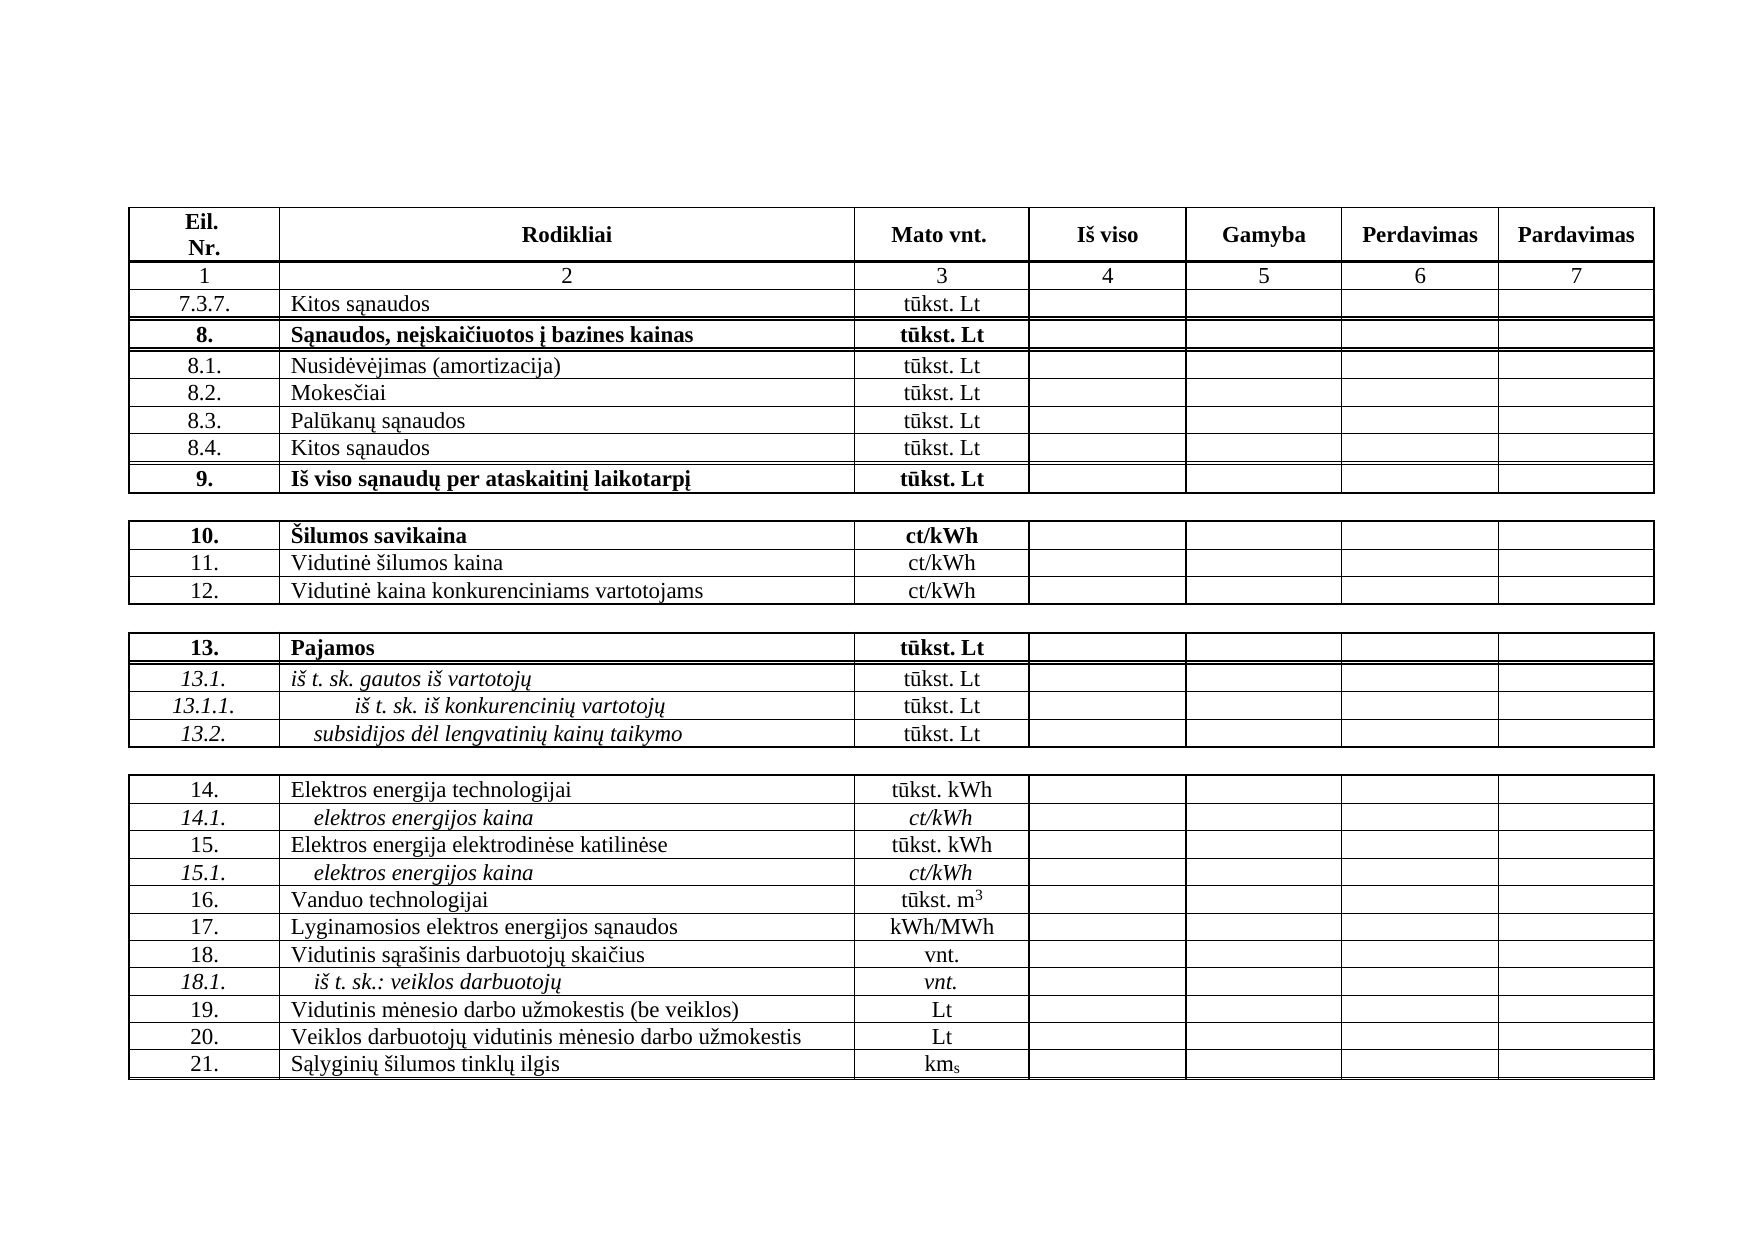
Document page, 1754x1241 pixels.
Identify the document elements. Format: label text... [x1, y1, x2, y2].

table_cell [1187, 996, 1341, 1022]
table_cell vnt. [855, 941, 1028, 967]
table_cell tūkst. Lt [855, 379, 1028, 406]
table_cell subsidijos dėl lengvatinių kainų taikymo [280, 720, 854, 746]
table_cell [1342, 321, 1498, 347]
table_cell 13.1.1. [130, 692, 279, 718]
table_cell [1030, 996, 1185, 1022]
table_cell [1499, 577, 1653, 603]
table_cell [1186, 748, 1342, 774]
table_cell ct/kWh [855, 859, 1028, 885]
table_cell [1342, 1023, 1498, 1049]
table_cell [1342, 941, 1498, 967]
table_cell [1499, 352, 1653, 378]
table_cell iš t. sk. iš konkurencinių vartotojų [280, 692, 854, 718]
table_cell [1030, 941, 1185, 967]
table_cell Veiklos darbuotojų vidutinis mėnesio darbo užmokestis [280, 1023, 854, 1049]
table_cell [1499, 831, 1653, 858]
table_cell kms [855, 1050, 1028, 1077]
table_cell [1342, 968, 1498, 994]
table_cell tūkst. Lt [855, 720, 1028, 746]
table_cell 7.3.7. [130, 290, 279, 316]
table_cell [1187, 321, 1341, 347]
table_cell [1029, 605, 1186, 632]
table_cell ct/kWh [855, 577, 1028, 603]
table_cell [1342, 434, 1498, 461]
table_cell 14. [130, 776, 279, 803]
table_cell 15. [130, 831, 279, 858]
table_cell [1499, 379, 1653, 406]
table_cell [1342, 522, 1498, 548]
table_cell [1499, 1023, 1653, 1049]
table_cell 8. [130, 321, 279, 347]
table_cell [1187, 407, 1341, 433]
table_cell [1499, 692, 1653, 718]
table_cell tūkst. Lt [855, 407, 1028, 433]
table_cell [1187, 859, 1341, 885]
table_cell [1342, 1050, 1498, 1077]
table_cell 6 [1342, 263, 1498, 289]
table_cell [1498, 605, 1654, 632]
table_cell [1499, 634, 1653, 660]
table_cell [1030, 290, 1185, 316]
table_cell ct/kWh [855, 522, 1028, 548]
table_cell [1187, 720, 1341, 746]
table_cell [1499, 465, 1653, 492]
table_cell [1029, 494, 1186, 520]
table_cell 15.1. [130, 859, 279, 885]
table_cell [1499, 321, 1653, 347]
table_cell [1342, 720, 1498, 746]
table_cell [1030, 577, 1185, 603]
table_cell tūkst. Lt [855, 665, 1028, 691]
table_cell 3 [855, 263, 1028, 289]
table_cell [1342, 550, 1498, 576]
table_cell [1342, 290, 1498, 316]
table_cell 16. [130, 886, 279, 912]
table_cell [1030, 321, 1185, 347]
table_cell 8.1. [130, 352, 279, 378]
table_cell [1499, 886, 1653, 912]
table_cell Iš viso sąnaudų per ataskaitinį laikotarpį [280, 465, 854, 492]
table_cell [1342, 996, 1498, 1022]
table_cell 20. [130, 1023, 279, 1049]
table_cell [1342, 634, 1498, 660]
table_cell [854, 494, 1029, 520]
table_cell [854, 605, 1029, 632]
table_cell [1342, 804, 1498, 830]
table_cell Elektros energija technologijai [280, 776, 854, 803]
table_cell [1030, 968, 1185, 994]
table_cell [1499, 804, 1653, 830]
table_cell [1187, 550, 1341, 576]
table_cell [1187, 665, 1341, 691]
table_cell [1499, 665, 1653, 691]
table_cell [1342, 748, 1498, 774]
table_cell [1498, 748, 1654, 774]
table_cell 18.1. [130, 968, 279, 994]
table_cell Lt [855, 996, 1028, 1022]
table_cell 2 [280, 263, 854, 289]
table_cell [1030, 550, 1185, 576]
table_cell [1030, 434, 1185, 461]
table_cell [1187, 352, 1341, 378]
table_cell tūkst. Lt [855, 434, 1028, 461]
table_cell Šilumos savikaina [280, 522, 854, 548]
table_header Pardavimas [1499, 208, 1653, 260]
table_cell [1342, 605, 1498, 632]
table_cell [1499, 434, 1653, 461]
table_cell [1030, 407, 1185, 433]
table_cell vnt. [855, 968, 1028, 994]
table_cell [1030, 522, 1185, 548]
table_cell [1187, 941, 1341, 967]
table_cell 17. [130, 914, 279, 940]
table_cell [1499, 407, 1653, 433]
table_cell [1030, 692, 1185, 718]
table_cell Lt [855, 1023, 1028, 1049]
table_cell [1030, 1023, 1185, 1049]
table_cell [129, 494, 279, 520]
table_cell [1342, 494, 1498, 520]
table_cell 14.1. [130, 804, 279, 830]
table_cell [1342, 352, 1498, 378]
table_cell [1187, 776, 1341, 803]
table_cell [279, 605, 854, 632]
table_cell Nusidėvėjimas (amortizacija) [280, 352, 854, 378]
table_cell [1342, 886, 1498, 912]
table_cell 18. [130, 941, 279, 967]
table_cell [1187, 290, 1341, 316]
table_cell Vidutinė šilumos kaina [280, 550, 854, 576]
table_header Eil. Nr. [130, 208, 279, 260]
table_cell 8.3. [130, 407, 279, 433]
table_cell [1030, 914, 1185, 940]
table_header Perdavimas [1342, 208, 1498, 260]
table_cell Lyginamosios elektros energijos sąnaudos [280, 914, 854, 940]
table_cell [1499, 968, 1653, 994]
table_cell tūkst. Lt [855, 352, 1028, 378]
table_cell 12. [130, 577, 279, 603]
table_cell [1187, 968, 1341, 994]
table_cell [1030, 831, 1185, 858]
table_cell [1499, 914, 1653, 940]
table_cell [1499, 776, 1653, 803]
table_cell kWh/MWh [855, 914, 1028, 940]
table_header Rodikliai [280, 208, 854, 260]
table_cell tūkst. m3 [855, 886, 1028, 912]
table_cell 1 [130, 263, 279, 289]
table_cell Palūkanų sąnaudos [280, 407, 854, 433]
table_cell elektros energijos kaina [280, 859, 854, 885]
table_cell 8.2. [130, 379, 279, 406]
table_cell 10. [130, 522, 279, 548]
table_cell [1499, 1050, 1653, 1077]
table_cell [1030, 379, 1185, 406]
table_cell tūkst. kWh [855, 776, 1028, 803]
table_cell [1030, 1050, 1185, 1077]
table_cell tūkst. Lt [855, 634, 1028, 660]
table_header Iš viso [1030, 208, 1185, 260]
table_cell Sąnaudos, neįskaičiuotos į bazines kainas [280, 321, 854, 347]
table_cell [279, 494, 854, 520]
table_cell 5 [1187, 263, 1341, 289]
table_cell Pajamos [280, 634, 854, 660]
table_cell [1499, 290, 1653, 316]
table_cell tūkst. kWh [855, 831, 1028, 858]
table_cell [129, 605, 279, 632]
table_cell Kitos sąnaudos [280, 434, 854, 461]
table_cell [1499, 996, 1653, 1022]
table_cell [1186, 494, 1342, 520]
table_cell [1187, 1050, 1341, 1077]
table_cell [129, 748, 279, 774]
table_cell Vidutinis mėnesio darbo užmokestis (be veiklos) [280, 996, 854, 1022]
table_cell [1498, 494, 1654, 520]
table_cell [1342, 859, 1498, 885]
table_cell [854, 748, 1029, 774]
table_cell iš t. sk. gautos iš vartotojų [280, 665, 854, 691]
table_cell [1030, 465, 1185, 492]
table_cell [1187, 692, 1341, 718]
table_cell [1029, 748, 1186, 774]
table_cell [1342, 407, 1498, 433]
table_cell [1030, 665, 1185, 691]
table_cell [1187, 914, 1341, 940]
table_cell [1499, 550, 1653, 576]
table_cell 19. [130, 996, 279, 1022]
table_cell Vidutinė kaina konkurenciniams vartotojams [280, 577, 854, 603]
table_cell Mokesčiai [280, 379, 854, 406]
table_cell iš t. sk.: veiklos darbuotojų [280, 968, 854, 994]
table_cell 9. [130, 465, 279, 492]
table_cell Vidutinis sąrašinis darbuotojų skaičius [280, 941, 854, 967]
table_cell [1187, 804, 1341, 830]
table_cell 13. [130, 634, 279, 660]
table_cell [1030, 859, 1185, 885]
table_cell elektros energijos kaina [280, 804, 854, 830]
table_cell [1342, 914, 1498, 940]
table_cell [1187, 379, 1341, 406]
table_cell 21. [130, 1050, 279, 1077]
table_cell [1030, 776, 1185, 803]
table_cell [1187, 434, 1341, 461]
table_cell [1499, 720, 1653, 746]
table_cell [1187, 465, 1341, 492]
table_cell tūkst. Lt [855, 321, 1028, 347]
table_cell [1342, 692, 1498, 718]
table_cell 11. [130, 550, 279, 576]
table_cell 13.2. [130, 720, 279, 746]
table_cell [1499, 859, 1653, 885]
table_cell [1187, 831, 1341, 858]
table_cell Elektros energija elektrodinėse katilinėse [280, 831, 854, 858]
table_cell [1187, 1023, 1341, 1049]
table_cell [1499, 941, 1653, 967]
table_cell [1187, 886, 1341, 912]
table_cell tūkst. Lt [855, 465, 1028, 492]
table_cell [1342, 379, 1498, 406]
table_cell ct/kWh [855, 550, 1028, 576]
table_cell 13.1. [130, 665, 279, 691]
table_cell Kitos sąnaudos [280, 290, 854, 316]
table_cell [1342, 665, 1498, 691]
table_cell [1342, 577, 1498, 603]
table_cell [1187, 634, 1341, 660]
table_cell Vanduo technologijai [280, 886, 854, 912]
table_cell Sąlyginių šilumos tinklų ilgis [280, 1050, 854, 1077]
table_cell [1030, 804, 1185, 830]
table_cell [1186, 605, 1342, 632]
table_cell [279, 748, 854, 774]
table_cell ct/kWh [855, 804, 1028, 830]
table_cell [1187, 577, 1341, 603]
table_cell tūkst. Lt [855, 692, 1028, 718]
table_cell tūkst. Lt [855, 290, 1028, 316]
table_cell 8.4. [130, 434, 279, 461]
table_header Mato vnt. [855, 208, 1028, 260]
table_cell [1342, 465, 1498, 492]
table_cell [1030, 352, 1185, 378]
table_cell [1499, 522, 1653, 548]
table_cell 7 [1499, 263, 1653, 289]
table_header Gamyba [1187, 208, 1341, 260]
table_cell [1030, 634, 1185, 660]
table_cell [1030, 886, 1185, 912]
table_cell [1030, 720, 1185, 746]
table_cell [1342, 831, 1498, 858]
table_cell [1187, 522, 1341, 548]
table_cell [1342, 776, 1498, 803]
table_cell 4 [1030, 263, 1185, 289]
